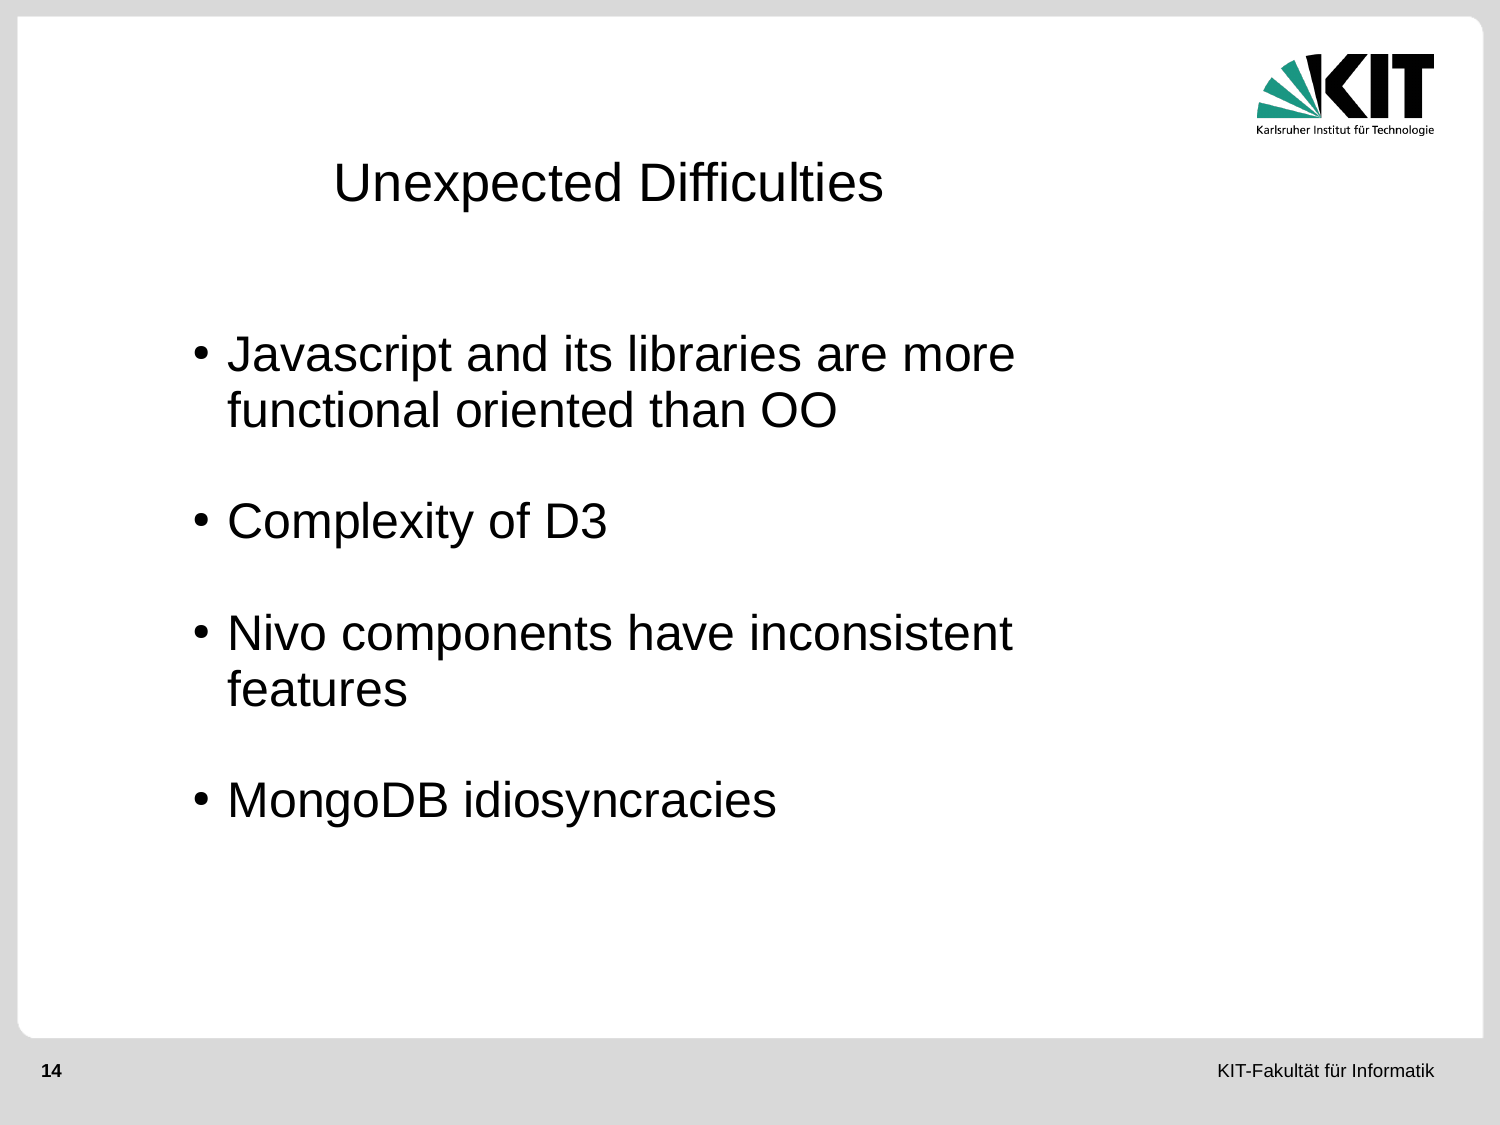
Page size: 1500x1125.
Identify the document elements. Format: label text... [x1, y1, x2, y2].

picture [0, 0, 1500, 1125]
text_box Javascript and its libraries are more functional oriented than OO Complexity of D3 Nivo components have inconsistent features MongoDB idiosyncracies [177, 318, 1099, 892]
text_box Unexpected Difficulties [318, 145, 1158, 237]
